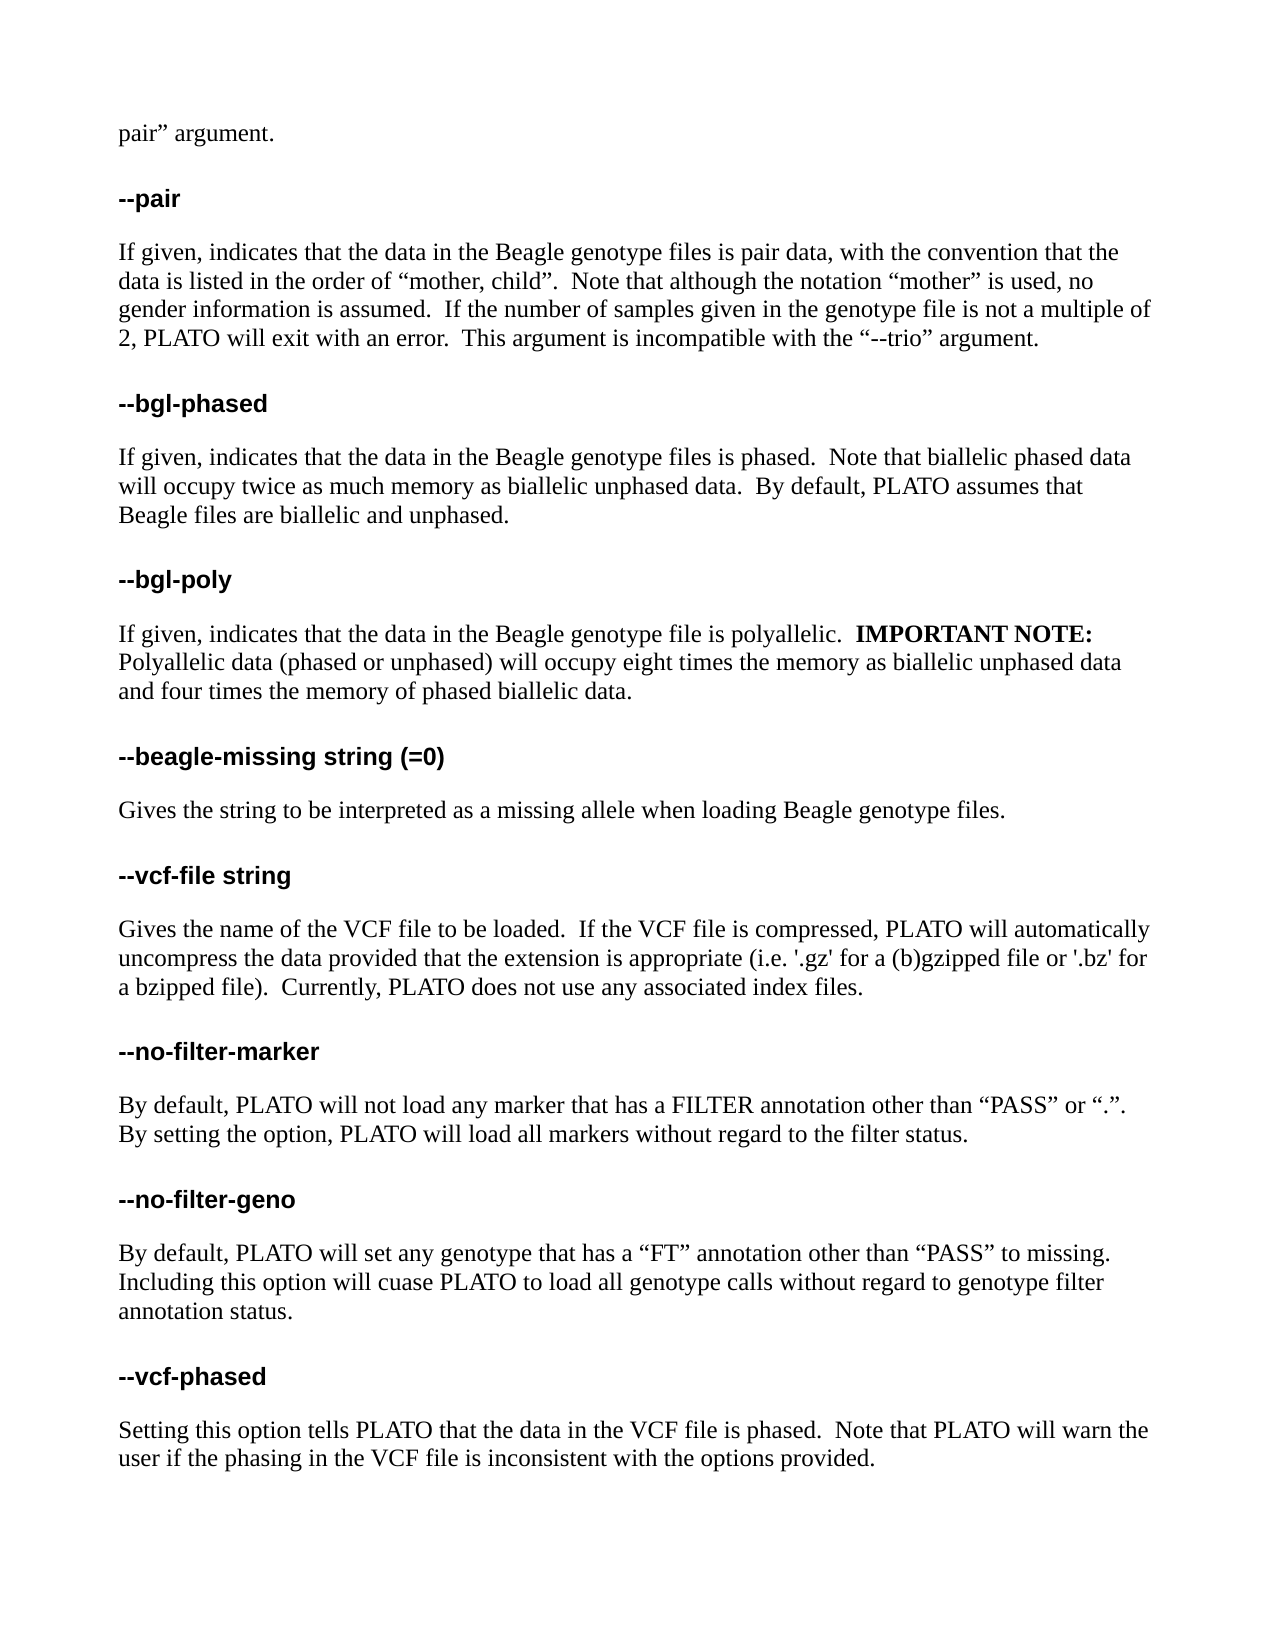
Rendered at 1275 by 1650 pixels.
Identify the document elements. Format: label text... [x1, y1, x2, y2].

subtitle --no-filter-geno [118, 1185, 1157, 1214]
subtitle --vcf-phased [118, 1362, 1157, 1390]
subtitle --bgl-phased [118, 389, 1157, 418]
text If given, indicates that the data in the Beagle genotype file is polyallelic. IMPORTANT NOTE: Polyallelic data (phased or unphased) will occupy eight times the memory as biallelic unphased data and four times the memory of phased biallelic data. [118, 619, 1157, 705]
text By default, PLATO will set any genotype that has a “FT” annotation other than “PASS” to missing. Including this option will cuase PLATO to load all genotype calls without regard to genotype filter annotation status. [118, 1238, 1157, 1324]
text By default, PLATO will not load any marker that has a FILTER annotation other than “PASS” or “.”. By setting the option, PLATO will load all markers without regard to the filter status. [118, 1091, 1157, 1148]
text If given, indicates that the data in the Beagle genotype files is phased. Note that biallelic phased data will occupy twice as much memory as biallelic unphased data. By default, PLATO assumes that Beagle files are biallelic and unphased. [118, 442, 1157, 528]
subtitle --vcf-file string [118, 861, 1157, 890]
text Gives the string to be interpreted as a missing allele when loading Beagle genotype files. [118, 795, 1157, 824]
subtitle --beagle-missing string (=0) [118, 742, 1157, 771]
subtitle --no-filter-marker [118, 1037, 1157, 1066]
text If given, indicates that the data in the Beagle genotype files is pair data, with the convention that the data is listed in the order of “mother, child”. Note that although the notation “mother” is used, no gender information is assumed. If the number of samples given in the genotype file is not a multiple of 2, PLATO will exit with an error. This argument is incompatible with the “--trio” argument. [118, 237, 1157, 352]
subtitle --bgl-poly [118, 566, 1157, 594]
text Gives the name of the VCF file to be loaded. If the VCF file is compressed, PLATO will automatically uncompress the data provided that the extension is appropriate (i.e. '.gz' for a (b)gzipped file or '.bz' for a bzipped file). Currently, PLATO does not use any associated index files. [118, 914, 1157, 1000]
subtitle --pair [118, 184, 1157, 213]
text Setting this option tells PLATO that the data in the VCF file is phased. Note that PLATO will warn the user if the phasing in the VCF file is inconsistent with the options provided. [118, 1415, 1157, 1472]
text pair” argument. [118, 118, 1157, 147]
